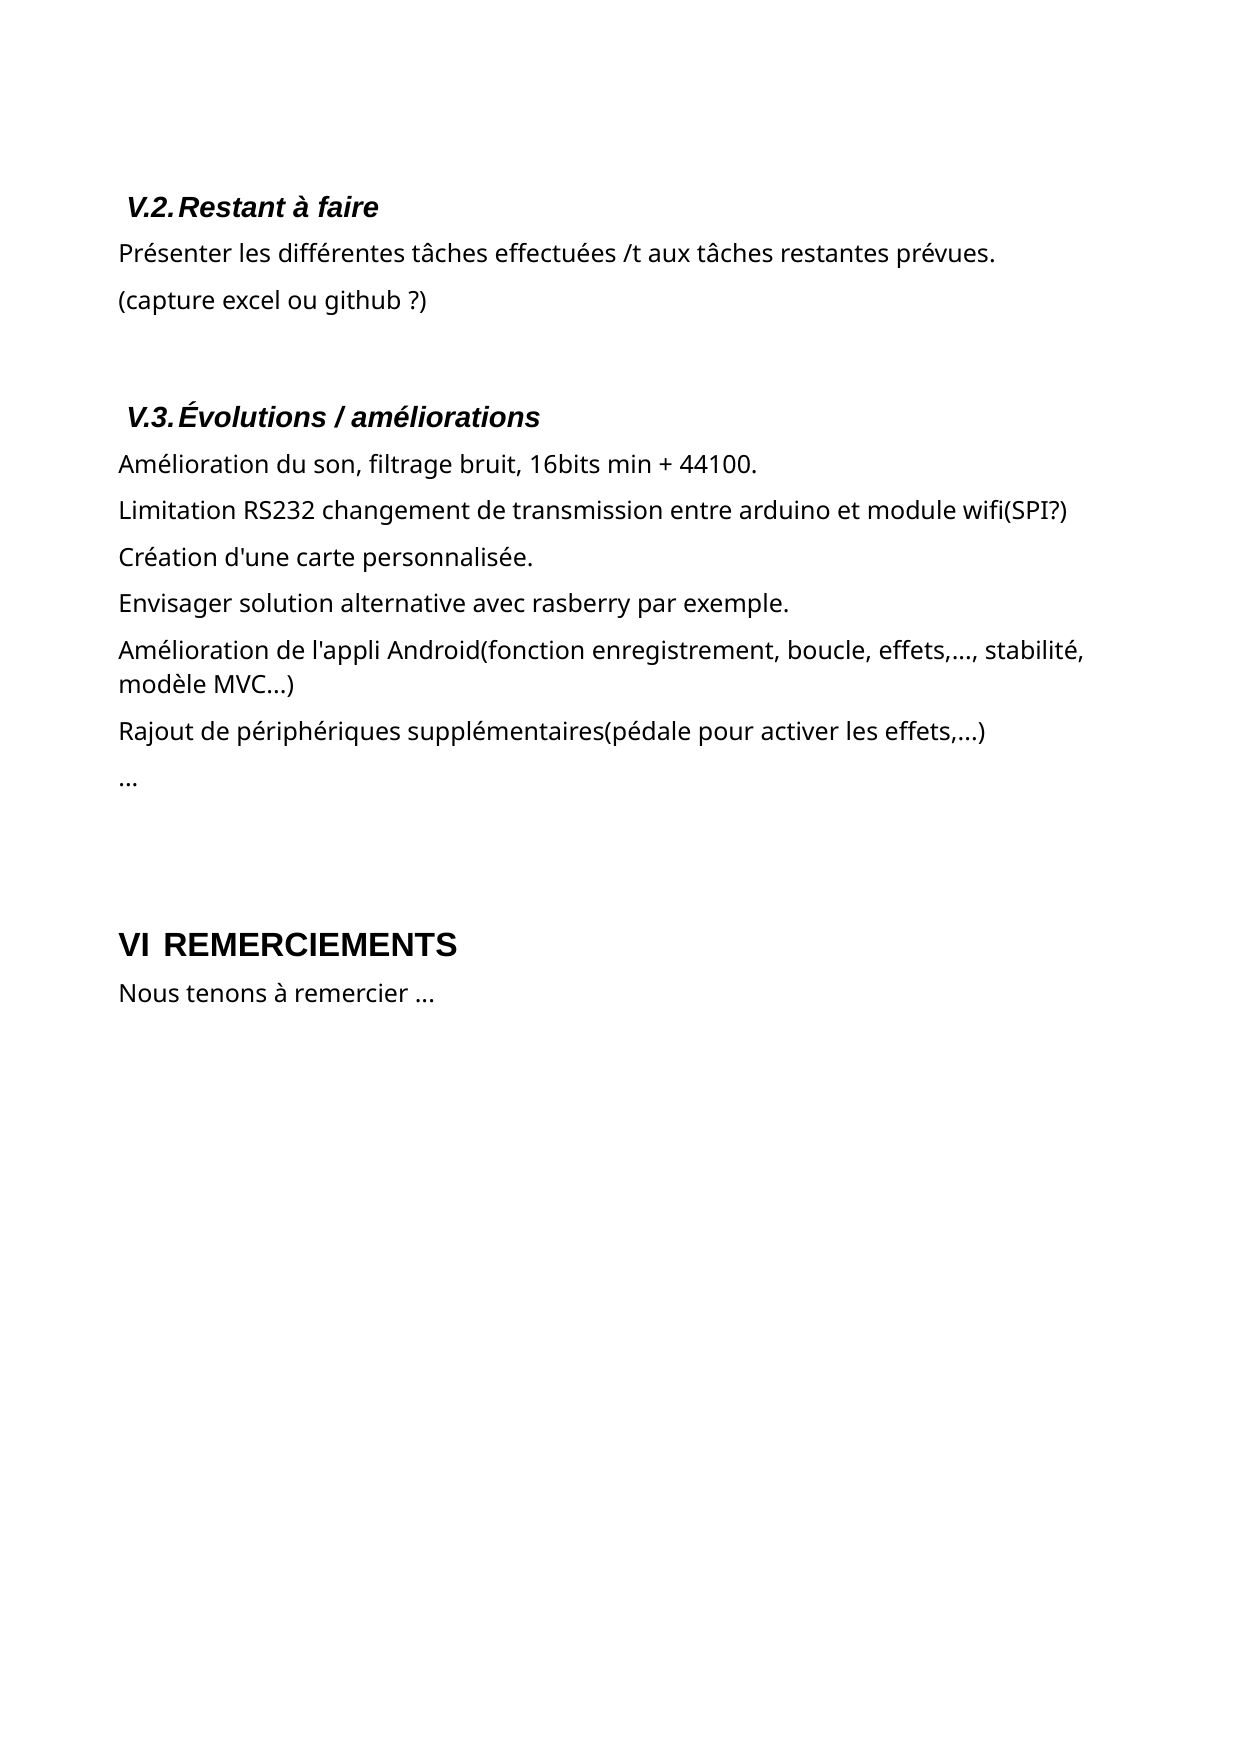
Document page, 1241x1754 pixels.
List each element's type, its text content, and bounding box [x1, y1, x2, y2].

text Rajout de périphériques supplémentaires(pédale pour activer les effets,...) [118, 713, 1122, 747]
subtitle REMERCIEMENTS [118, 924, 1122, 963]
text Amélioration de l'appli Android(fonction enregistrement, boucle, effets,..., stabilité, modèle MVC...) [118, 633, 1122, 701]
text Présenter les différentes tâches effectuées /t aux tâches restantes prévues. [118, 236, 1122, 270]
text Limitation RS232 changement de transmission entre arduino et module wifi(SPI?) [118, 493, 1122, 527]
subtitle Restant à faire [118, 190, 1122, 223]
text Envisager solution alternative avec rasberry par exemple. [118, 586, 1122, 620]
text ... [118, 760, 1122, 794]
text (capture excel ou github ?) [118, 282, 1122, 316]
text Création d'une carte personnalisée. [118, 539, 1122, 574]
text Amélioration du son, filtrage bruit, 16bits min + 44100. [118, 446, 1122, 481]
subtitle Évolutions / améliorations [118, 400, 1122, 434]
text Nous tenons à remercier ... [118, 976, 1122, 1010]
